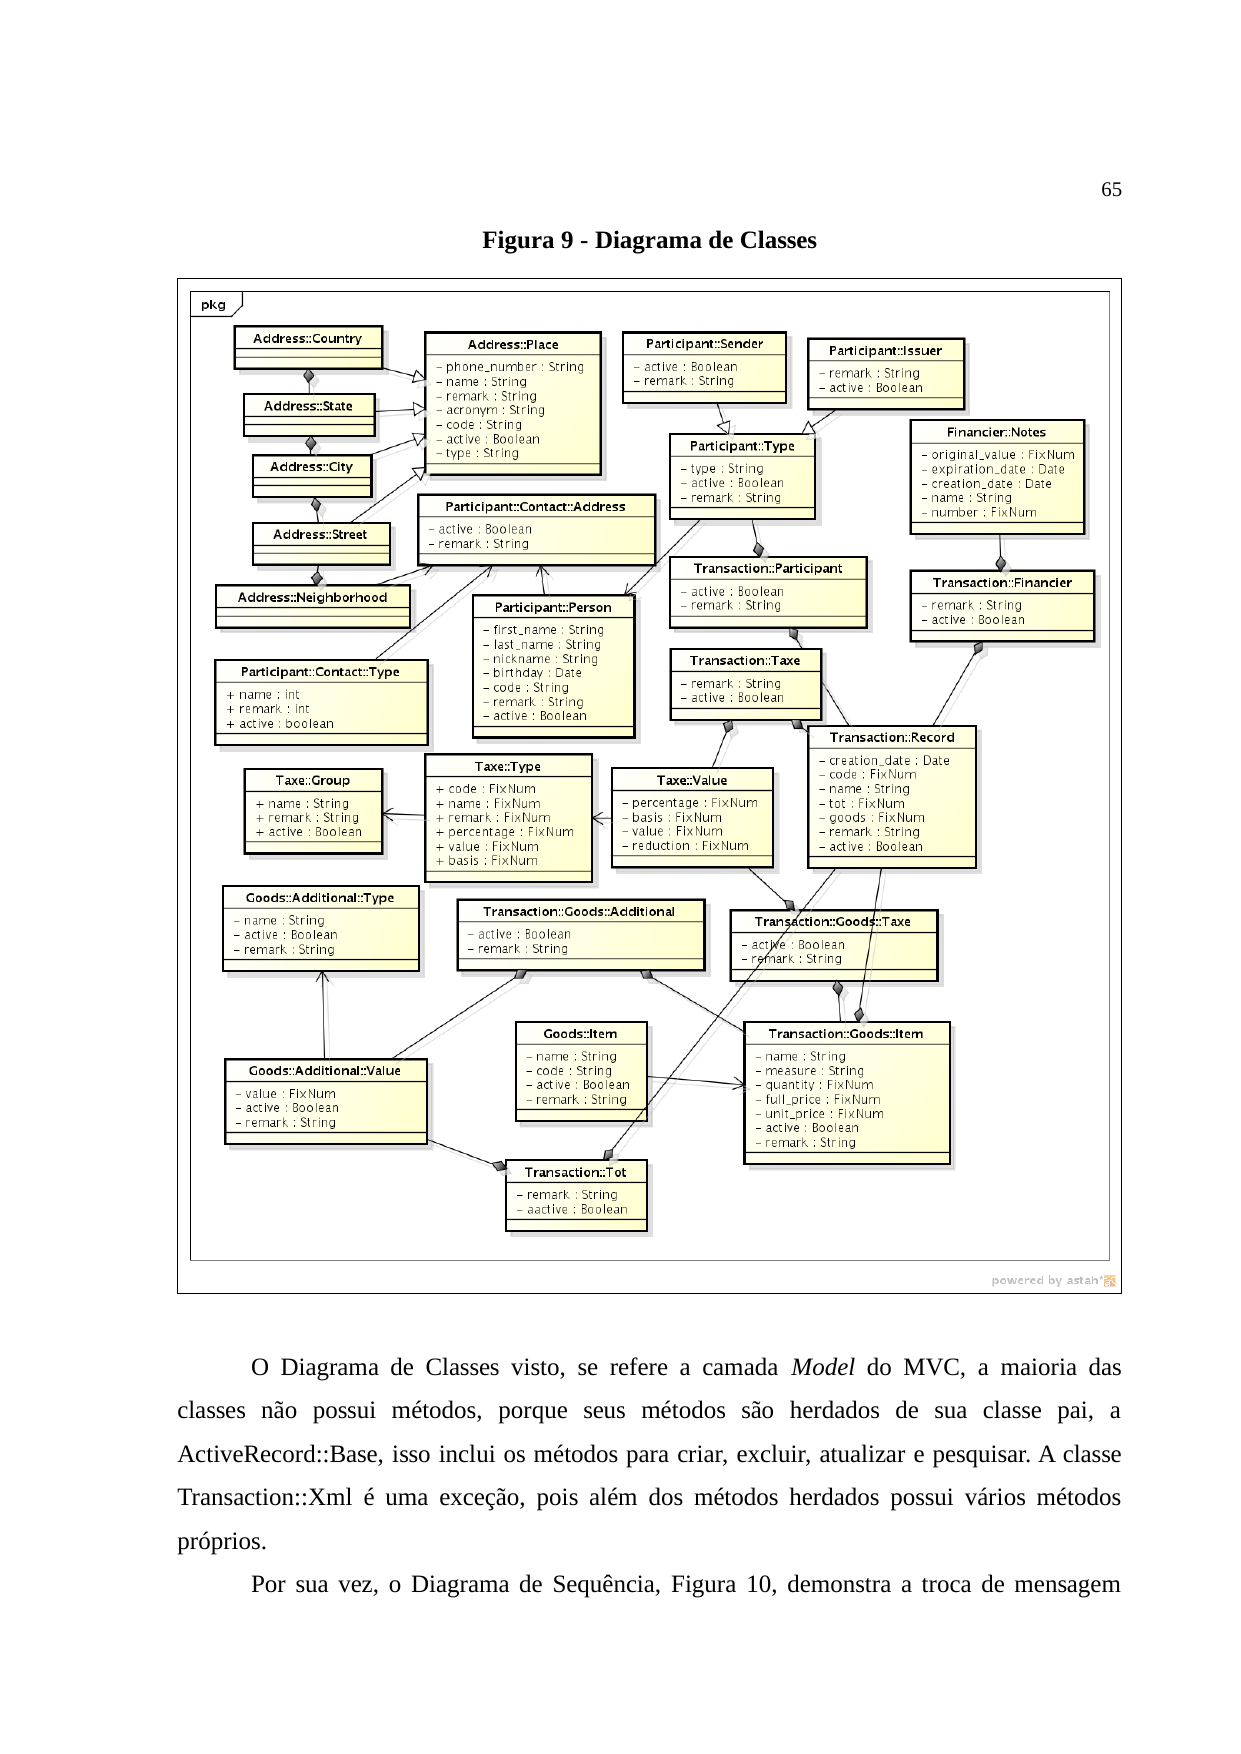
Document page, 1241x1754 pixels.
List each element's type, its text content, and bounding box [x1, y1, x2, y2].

picture [181, 281, 1119, 1290]
text O Diagrama de Classes visto, se refere a camada Model do MVC, a maioria das classes não possui métodos, porque seus métodos são herdados de sua classe pai, a ActiveRecord::Base, isso inclui os métodos para criar, excluir, atualizar e pesquisar. A classe Transaction::Xml é uma exceção, pois além dos métodos herdados possui vários métodos próprios. [177, 1352, 1122, 1555]
text Figura 9 - Diagrama de Classes [177, 225, 1122, 254]
text Por sua vez, o Diagrama de Sequência, Figura 10, demonstra a troca de mensagem [177, 1569, 1122, 1598]
